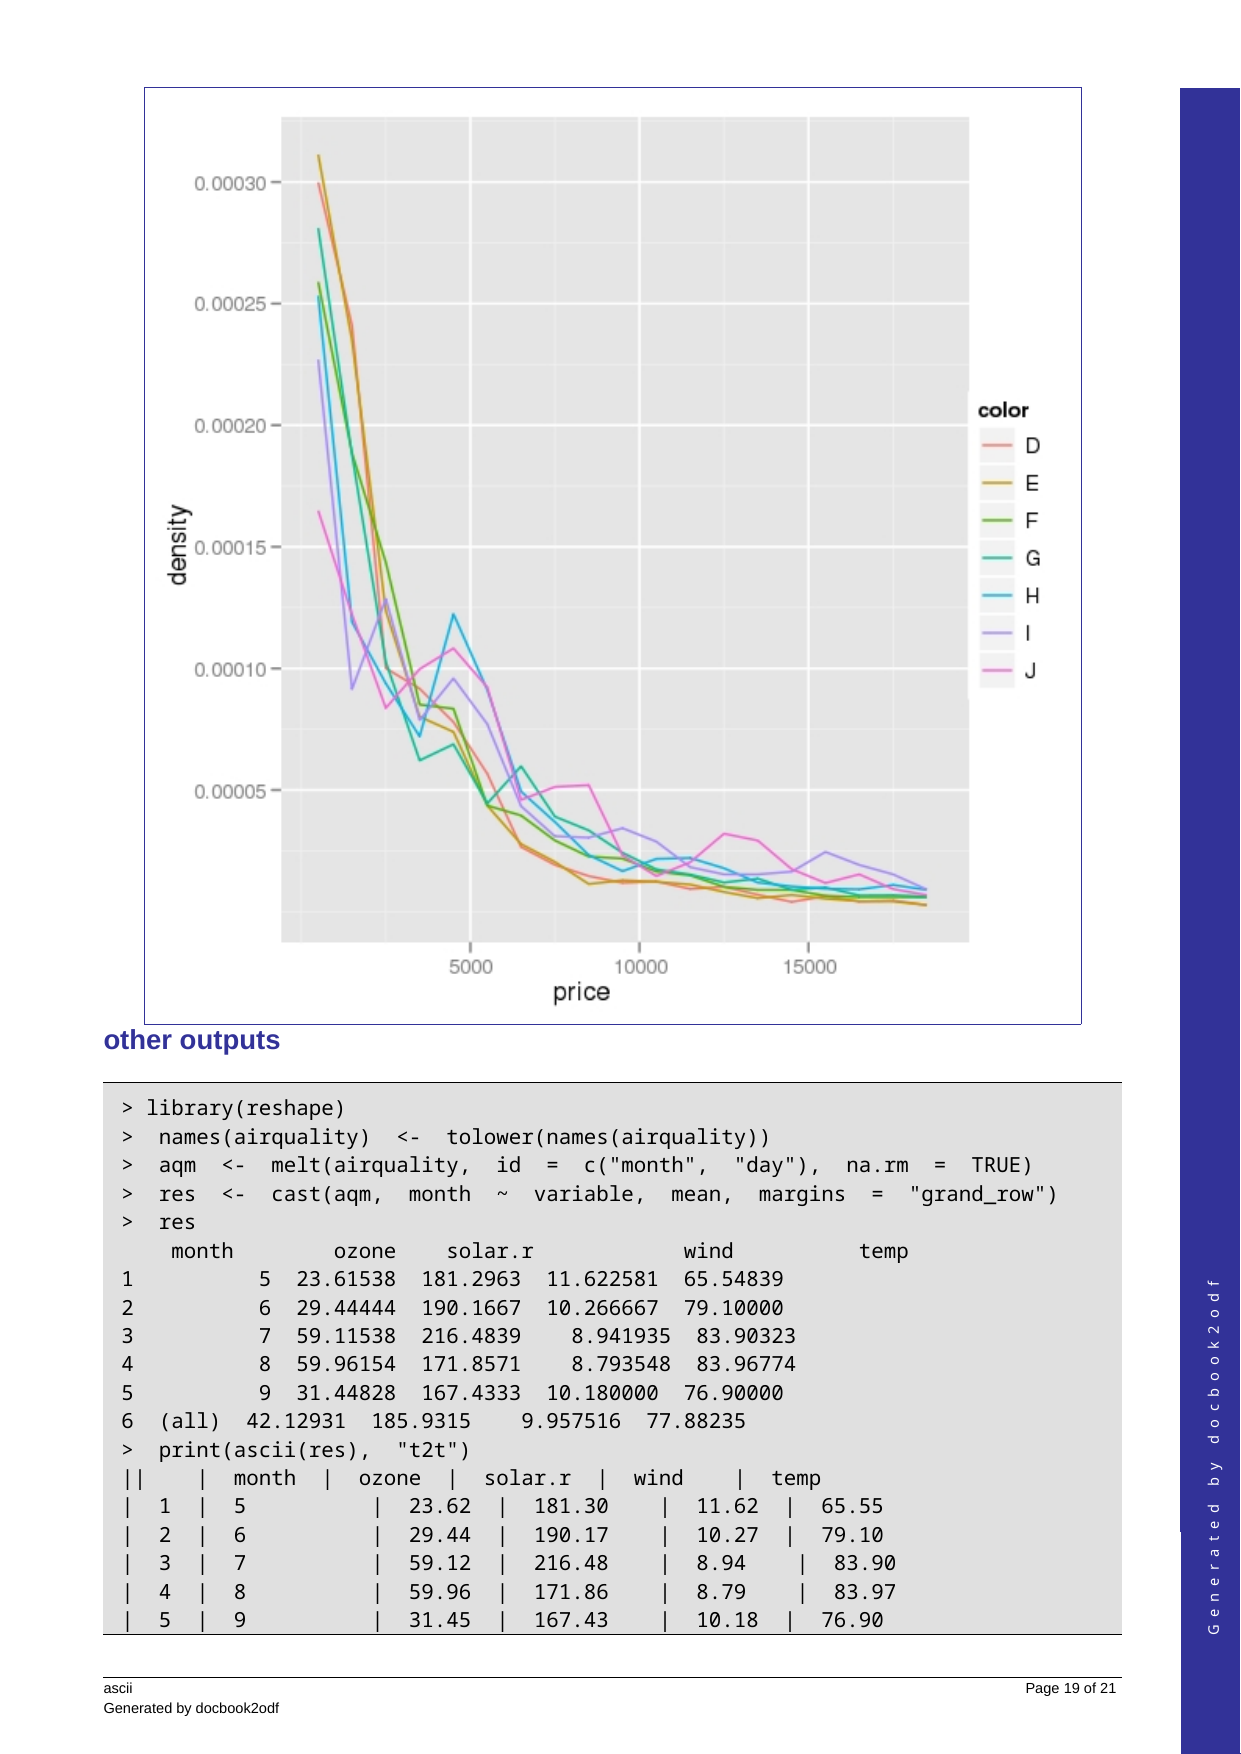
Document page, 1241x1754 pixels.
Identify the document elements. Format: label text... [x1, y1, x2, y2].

text > res [103, 1207, 1122, 1236]
text > res <- cast(aqm, month ~ variable, mean, margins = "grand_row") [103, 1179, 1122, 1207]
text 1 5 23.61538 181.2963 11.622581 65.54839 [103, 1264, 1122, 1293]
text | 5 | 9 | 31.45 | 167.43 | 10.18 | 76.90 [103, 1605, 1122, 1634]
text month ozone solar.r wind temp [103, 1236, 1122, 1264]
text > library(reshape) [103, 1083, 1122, 1122]
text 3 7 59.11538 216.4839 8.941935 83.90323 [103, 1321, 1122, 1349]
text | 2 | 6 | 29.44 | 190.17 | 10.27 | 79.10 [103, 1520, 1122, 1548]
text | 1 | 5 | 23.62 | 181.30 | 11.62 | 65.55 [103, 1492, 1122, 1520]
text 4 8 59.96154 171.8571 8.793548 83.96774 [103, 1349, 1122, 1378]
text || | month | ozone | solar.r | wind | temp [103, 1463, 1122, 1492]
text > aqm <- melt(airquality, id = c("month", "day"), na.rm = TRUE) [103, 1150, 1122, 1179]
subtitle other outputs [103, 1024, 1122, 1055]
picture [145, 88, 1081, 1024]
text 5 9 31.44828 167.4333 10.180000 76.90000 [103, 1378, 1122, 1406]
text 2 6 29.44444 190.1667 10.266667 79.10000 [103, 1293, 1122, 1321]
text 6 (all) 42.12931 185.9315 9.957516 77.88235 [103, 1406, 1122, 1435]
text > names(airquality) <- tolower(names(airquality)) [103, 1122, 1122, 1150]
text > print(ascii(res), "t2t") [103, 1435, 1122, 1463]
text | 3 | 7 | 59.12 | 216.48 | 8.94 | 83.90 [103, 1548, 1122, 1577]
text | 4 | 8 | 59.96 | 171.86 | 8.79 | 83.97 [103, 1577, 1122, 1605]
